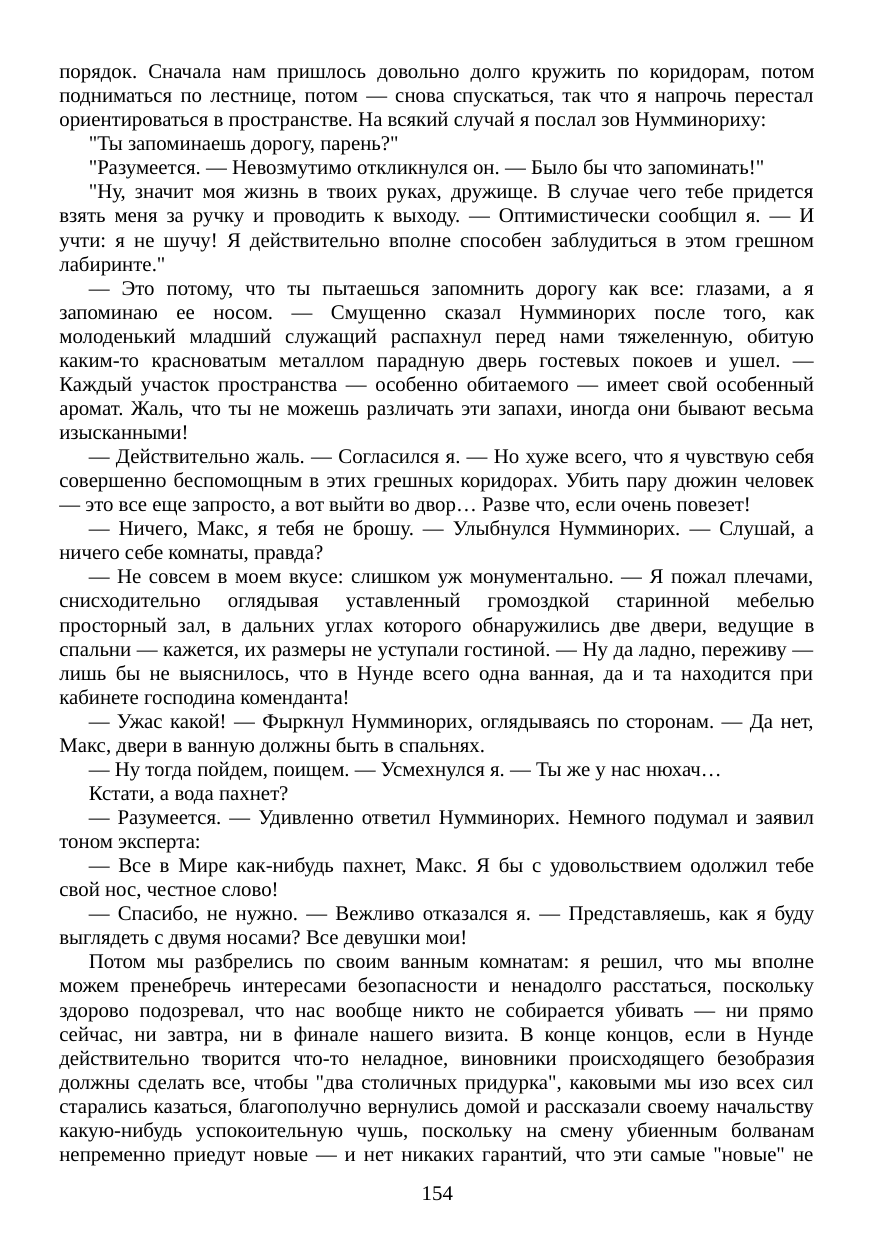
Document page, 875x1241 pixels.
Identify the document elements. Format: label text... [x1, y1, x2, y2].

text "Разумеется. — Невозмутимо откликнулся он. — Было бы что запоминать!" [59, 155, 815, 179]
text порядок. Сначала нам пришлось довольно долго кружить по коридорам, потом подниматься по лестнице, потом — снова спускаться, так что я напрочь перестал ориентироваться в пространстве. На всякий случай я послал зов Нумминориху: [59, 59, 815, 131]
text — Разумеется. — Удивленно ответил Нумминорих. Немного подумал и заявил тоном эксперта: [59, 805, 815, 853]
text — Действительно жаль. — Согласился я. — Но хуже всего, что я чувствую себя совершенно беспомощным в этих грешных коридорах. Убить пару дюжин человек — это все еще запросто, а вот выйти во двор… Разве что, если очень повезет! [59, 444, 815, 516]
text — Ничего, Макс, я тебя не брошу. — Улыбнулся Нумминорих. — Слушай, а ничего себе комнаты, правда? [59, 516, 815, 564]
text Кстати, а вода пахнет? [59, 781, 815, 805]
text — Ужас какой! — Фыркнул Нумминорих, оглядываясь по сторонам. — Да нет, Макс, двери в ванную должны быть в спальнях. [59, 709, 815, 757]
text — Все в Мире как-нибудь пахнет, Макс. Я бы с удовольствием одолжил тебе свой нос, честное слово! [59, 853, 815, 901]
text "Ты запоминаешь дорогу, парень?" [59, 131, 815, 155]
text — Ну тогда пойдем, поищем. — Усмехнулся я. — Ты же у нас нюхач… [59, 757, 815, 781]
text — Это потому, что ты пытаешься запомнить дорогу как все: глазами, а я запоминаю ее носом. — Смущенно сказал Нумминорих после того, как молоденький младший служащий распахнул перед нами тяжеленную, обитую каким-то красноватым металлом парадную дверь гостевых покоев и ушел. — Каждый участок пространства — особенно обитаемого — имеет свой особенный аромат. Жаль, что ты не можешь различать эти запахи, иногда они бывают весьма изысканными! [59, 276, 815, 444]
text — Не совсем в моем вкусе: слишком уж монументально. — Я пожал плечами, снисходительно оглядывая уставленный громоздкой старинной мебелью просторный зал, в дальних углах которого обнаружились две двери, ведущие в спальни — кажется, их размеры не уступали гостиной. — Ну да ладно, переживу — лишь бы не выяснилось, что в Нунде всего одна ванная, да и та находится при кабинете господина коменданта! [59, 564, 815, 709]
text — Спасибо, не нужно. — Вежливо отказался я. — Представляешь, как я буду выглядеть с двумя носами? Все девушки мои! [59, 901, 815, 949]
text "Ну, значит моя жизнь в твоих руках, дружище. В случае чего тебе придется взять меня за ручку и проводить к выходу. — Оптимистически сообщил я. — И учти: я не шучу! Я действительно вполне способен заблудиться в этом грешном лабиринте." [59, 179, 815, 276]
text Потом мы разбрелись по своим ванным комнатам: я решил, что мы вполне можем пренебречь интересами безопасности и ненадолго расстаться, поскольку здорово подозревал, что нас вообще никто не собирается убивать — ни прямо сейчас, ни завтра, ни в финале нашего визита. В конце концов, если в Нунде действительно творится что-то неладное, виновники происходящего безобразия должны сделать все, чтобы "два столичных придурка", каковыми мы изо всех сил старались казаться, благополучно вернулись домой и рассказали своему начальству какую-нибудь успокоительную чушь, поскольку на смену убиенным болванам непременно приедут новые — и нет никаких гарантий, что эти самые "новые" не [59, 949, 815, 1166]
